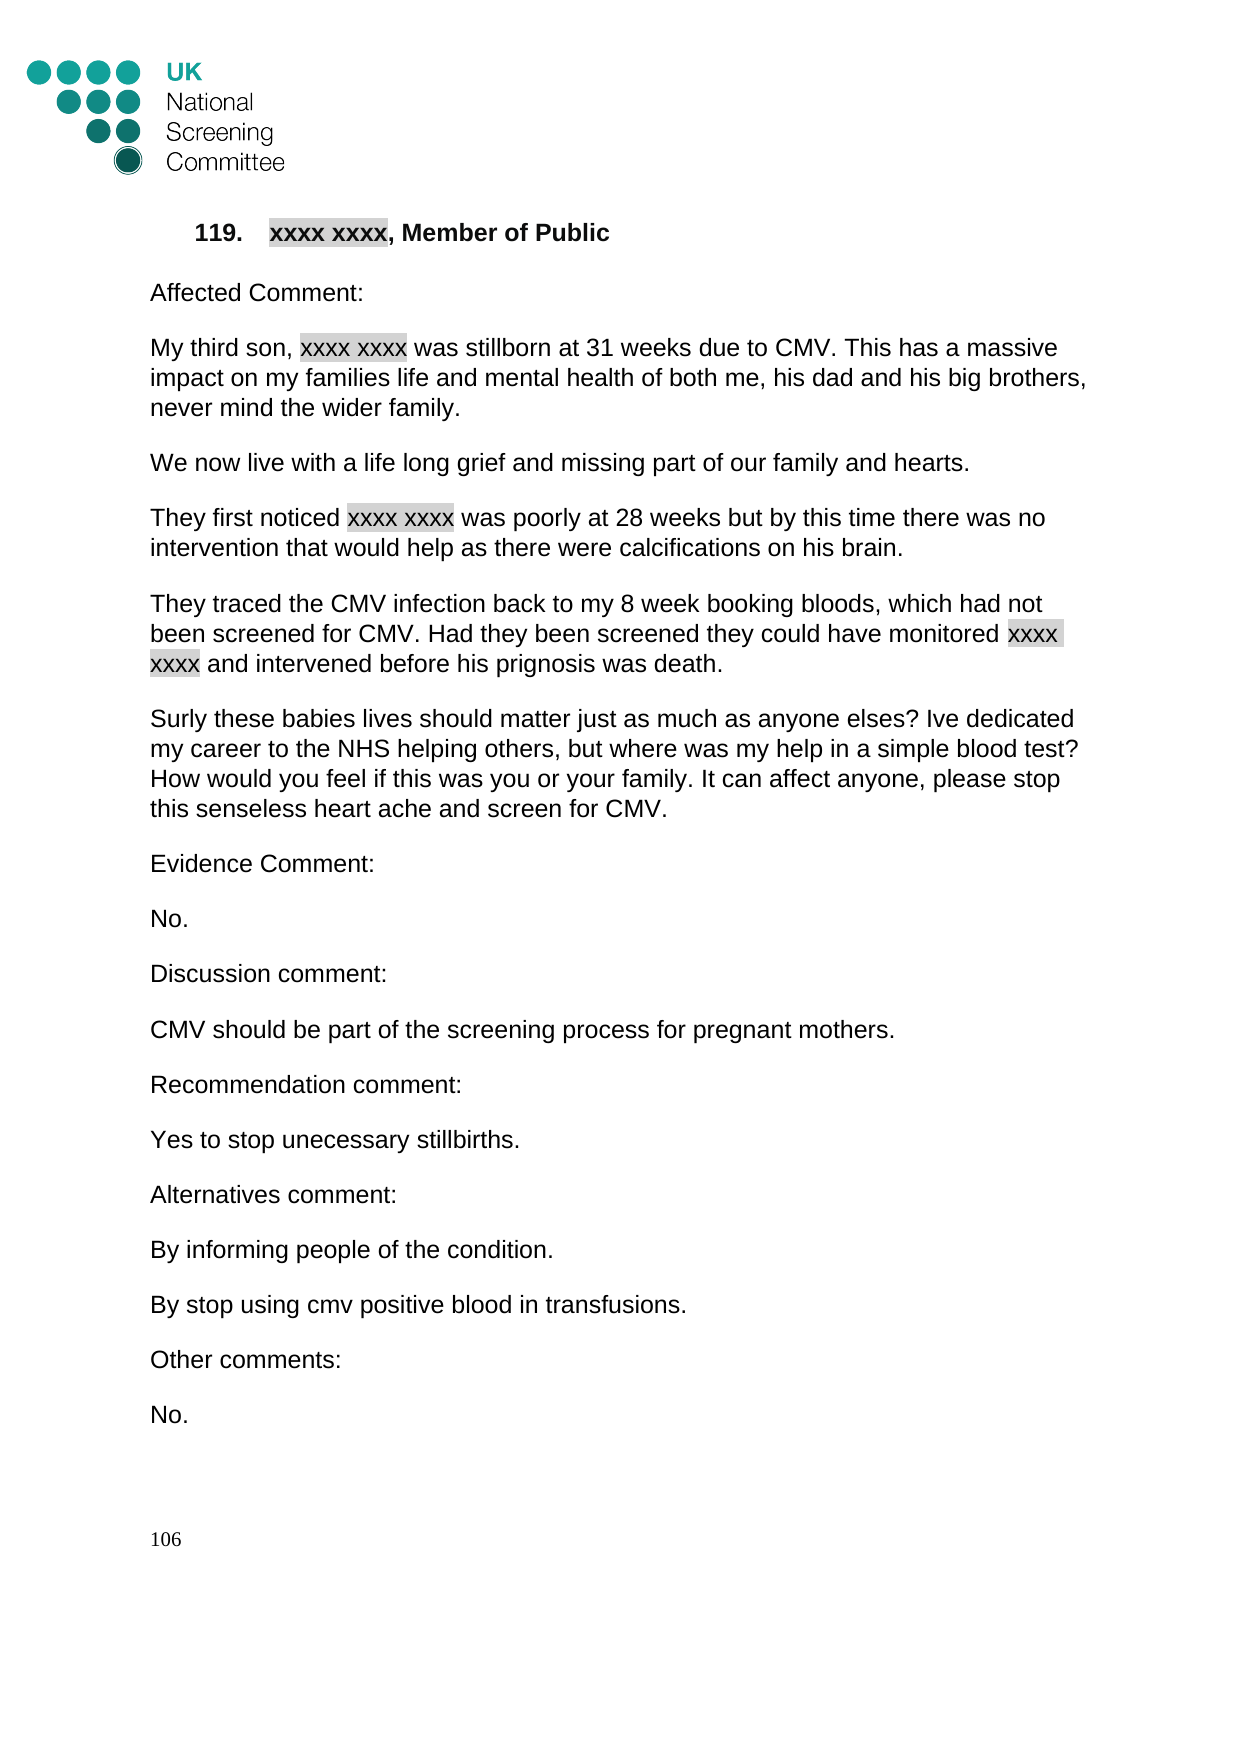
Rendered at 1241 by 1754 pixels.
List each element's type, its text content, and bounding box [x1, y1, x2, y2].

text Alternatives comment: [150, 1180, 1090, 1209]
text By informing people of the condition. [150, 1235, 1090, 1264]
text They traced the CMV infection back to my 8 week booking bloods, which had not been screened for CMV. Had they been screened they could have monitored xxxx xxxx and intervened before his prignosis was death. [150, 588, 1090, 677]
text No. [150, 1400, 1090, 1429]
text They first noticed xxxx xxxx was poorly at 28 weeks but by this time there was no intervention that would help as there were calcifications on his brain. [150, 503, 1090, 562]
text We now live with a life long grief and missing part of our family and hearts. [150, 448, 1090, 477]
text No. [150, 904, 1090, 933]
list xxxx xxxx, Member of Public [194, 207, 1090, 247]
text Evidence Comment: [150, 849, 1090, 878]
text By stop using cmv positive blood in transfusions. [150, 1290, 1090, 1319]
text My third son, xxxx xxxx was stillborn at 31 weeks due to CMV. This has a massive impact on my families life and mental health of both me, his dad and his big brothers, never mind the wider family. [150, 333, 1090, 422]
text Affected Comment: [150, 278, 1090, 307]
text CMV should be part of the screening process for pregnant mothers. [150, 1014, 1090, 1043]
text Discussion comment: [150, 959, 1090, 988]
text Other comments: [150, 1345, 1090, 1374]
text Recommendation comment: [150, 1070, 1090, 1098]
text Surly these babies lives should matter just as much as anyone elses? Ive dedicated my career to the NHS helping others, but where was my help in a simple blood test? How would you feel if this was you or your family. It can affect anyone, please stop this senseless heart ache and screen for CMV. [150, 704, 1090, 823]
text Yes to stop unecessary stillbirths. [150, 1125, 1090, 1153]
